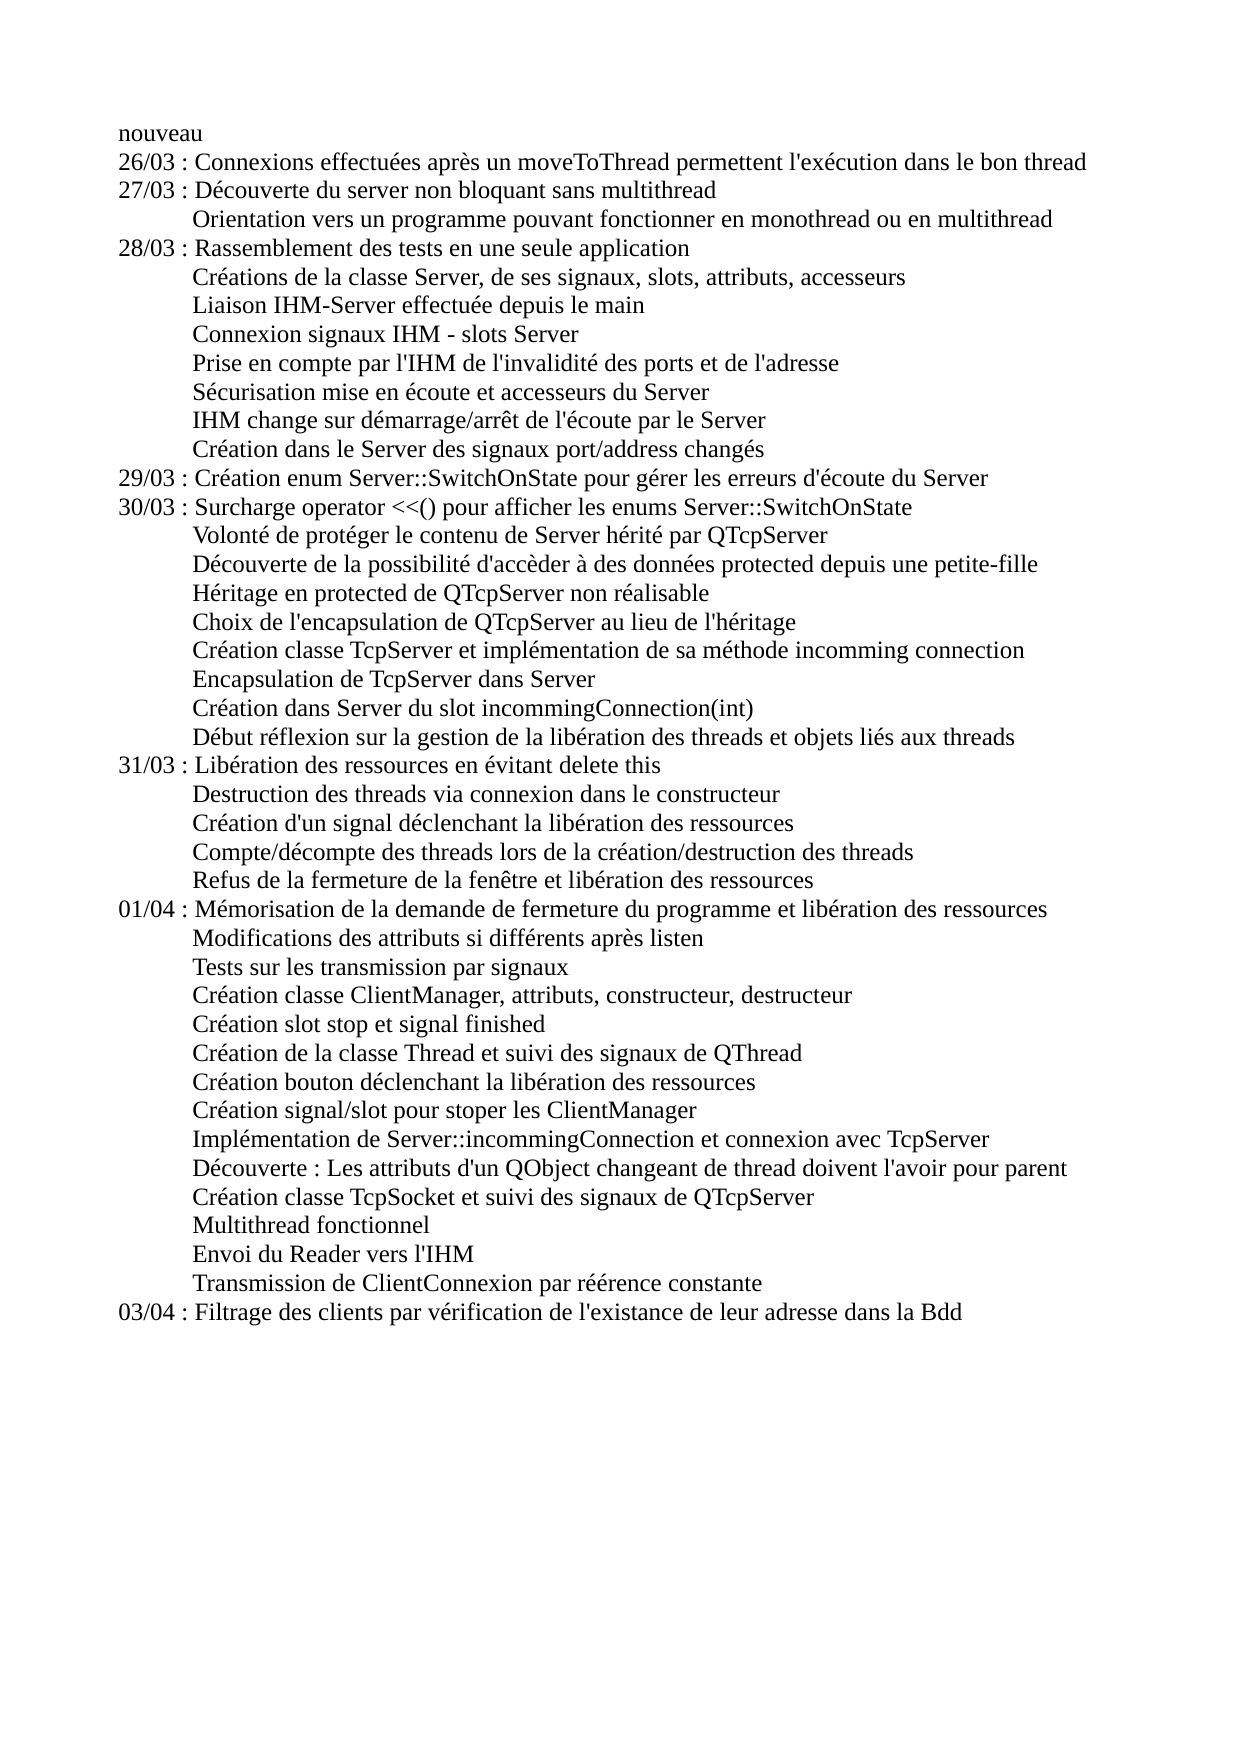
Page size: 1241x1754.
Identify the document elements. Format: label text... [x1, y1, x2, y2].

text Début réflexion sur la gestion de la libération des threads et objets liés aux threads [118, 722, 1122, 751]
text 28/03 : Rassemblement des tests en une seule application [118, 233, 1122, 262]
text Refus de la fermeture de la fenêtre et libération des ressources [118, 866, 1122, 894]
text Création d'un signal déclenchant la libération des ressources [118, 808, 1122, 837]
text Création bouton déclenchant la libération des ressources [118, 1067, 1122, 1096]
text Prise en compte par l'IHM de l'invalidité des ports et de l'adresse [118, 348, 1122, 377]
text Création dans Server du slot incommingConnection(int) [118, 693, 1122, 722]
text Destruction des threads via connexion dans le constructeur [118, 779, 1122, 808]
text 31/03 : Libération des ressources en évitant delete this [118, 751, 1122, 779]
text Volonté de protéger le contenu de Server hérité par QTcpServer [118, 521, 1122, 549]
text Découverte de la possibilité d'accèder à des données protected depuis une petite-fille [118, 549, 1122, 578]
text Héritage en protected de QTcpServer non réalisable [118, 578, 1122, 607]
text Sécurisation mise en écoute et accesseurs du Server [118, 377, 1122, 406]
text Tests sur les transmission par signaux [118, 952, 1122, 981]
text 01/04 : Mémorisation de la demande de fermeture du programme et libération des ressources [118, 894, 1122, 923]
text Choix de l'encapsulation de QTcpServer au lieu de l'héritage [118, 607, 1122, 636]
text Multithread fonctionnel [118, 1211, 1122, 1239]
text Encapsulation de TcpServer dans Server [118, 664, 1122, 693]
text Liaison IHM-Server effectuée depuis le main [118, 291, 1122, 319]
text Création dans le Server des signaux port/address changés [118, 434, 1122, 463]
text 27/03 : Découverte du server non bloquant sans multithread [118, 176, 1122, 204]
text Création classe ClientManager, attributs, constructeur, destructeur [118, 981, 1122, 1009]
text Création de la classe Thread et suivi des signaux de QThread [118, 1038, 1122, 1067]
text Création signal/slot pour stoper les ClientManager [118, 1096, 1122, 1124]
text Orientation vers un programme pouvant fonctionner en monothread ou en multithread [118, 204, 1122, 233]
text nouveau [118, 118, 1122, 147]
text Modifications des attributs si différents après listen [118, 923, 1122, 952]
text Transmission de ClientConnexion par réérence constante [118, 1268, 1122, 1297]
text 29/03 : Création enum Server::SwitchOnState pour gérer les erreurs d'écoute du Server [118, 463, 1122, 492]
text IHM change sur démarrage/arrêt de l'écoute par le Server [118, 406, 1122, 434]
text Création classe TcpServer et implémentation de sa méthode incomming connection [118, 636, 1122, 664]
text Compte/décompte des threads lors de la création/destruction des threads [118, 837, 1122, 866]
text Connexion signaux IHM - slots Server [118, 319, 1122, 348]
text Envoi du Reader vers l'IHM [118, 1239, 1122, 1268]
text Création classe TcpSocket et suivi des signaux de QTcpServer [118, 1182, 1122, 1211]
text Création slot stop et signal finished [118, 1009, 1122, 1038]
text Implémentation de Server::incommingConnection et connexion avec TcpServer [118, 1124, 1122, 1153]
text Découverte : Les attributs d'un QObject changeant de thread doivent l'avoir pour parent [118, 1153, 1122, 1182]
text 03/04 : Filtrage des clients par vérification de l'existance de leur adresse dans la Bdd [118, 1297, 1122, 1326]
text Créations de la classe Server, de ses signaux, slots, attributs, accesseurs [118, 262, 1122, 291]
text 30/03 : Surcharge operator <<() pour afficher les enums Server::SwitchOnState [118, 492, 1122, 521]
text 26/03 : Connexions effectuées après un moveToThread permettent l'exécution dans le bon thread [118, 147, 1122, 176]
